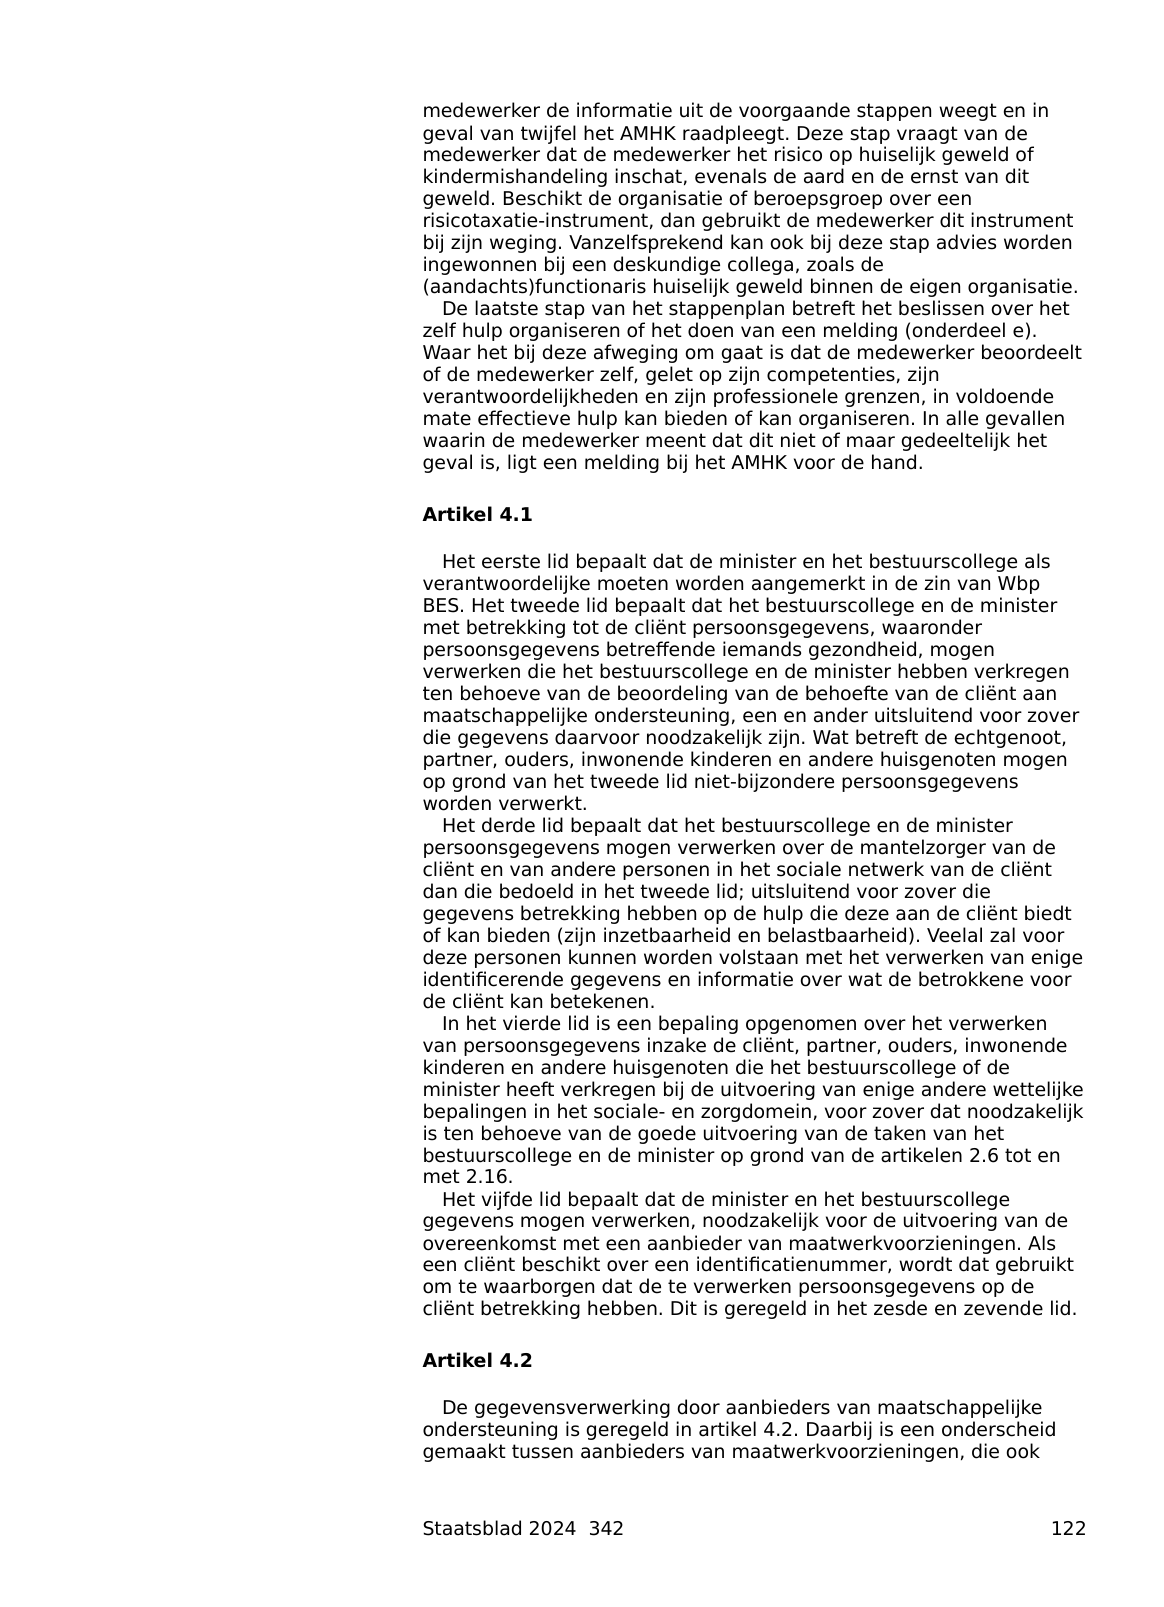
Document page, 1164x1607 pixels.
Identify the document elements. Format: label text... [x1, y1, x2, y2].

text medewerker de informatie uit de voorgaande stappen weegt en in geval van twijfel het AMHK raadpleegt. Deze stap vraagt van de medewerker dat de medewerker het risico op huiselijk geweld of kindermishandeling inschat, evenals de aard en de ernst van dit geweld. Beschikt de organisatie of beroepsgroep over een risicotaxatie-instrument, dan gebruikt de medewerker dit instrument bij zijn weging. Vanzelfsprekend kan ook bij deze stap advies worden ingewonnen bij een deskundige collega, zoals de (aandachts)functionaris huiselijk geweld binnen de eigen organisatie. [422, 100, 1087, 298]
subtitle Artikel 4.1 [422, 504, 1087, 526]
text Het vijfde lid bepaalt dat de minister en het bestuurscollege gegevens mogen verwerken, noodzakelijk voor de uitvoering van de overeenkomst met een aanbieder van maatwerkvoorzieningen. Als een cliënt beschikt over een identificatienummer, wordt dat gebruikt om te waarborgen dat de te verwerken persoonsgegevens op de cliënt betrekking hebben. Dit is geregeld in het zesde en zevende lid. [422, 1188, 1087, 1320]
subtitle Artikel 4.2 [422, 1350, 1087, 1372]
text In het vierde lid is een bepaling opgenomen over het verwerken van persoonsgegevens inzake de cliënt, partner, ouders, inwonende kinderen en andere huisgenoten die het bestuurscollege of de minister heeft verkregen bij de uitvoering van enige andere wettelijke bepalingen in het sociale- en zorgdomein, voor zover dat noodzakelijk is ten behoeve van de goede uitvoering van de taken van het bestuurscollege en de minister op grond van de artikelen 2.6 tot en met 2.16. [422, 1013, 1087, 1188]
text De gegevensverwerking door aanbieders van maatschappelijke ondersteuning is geregeld in artikel 4.2. Daarbij is een onderscheid gemaakt tussen aanbieders van maatwerkvoorzieningen, die ook [422, 1397, 1087, 1463]
text Het derde lid bepaalt dat het bestuurscollege en de minister persoonsgegevens mogen verwerken over de mantelzorger van de cliënt en van andere personen in het sociale netwerk van de cliënt dan die bedoeld in het tweede lid; uitsluitend voor zover die gegevens betrekking hebben op de hulp die deze aan de cliënt biedt of kan bieden (zijn inzetbaarheid en belastbaarheid). Veelal zal voor deze personen kunnen worden volstaan met het verwerken van enige identificerende gegevens en informatie over wat de betrokkene voor de cliënt kan betekenen. [422, 815, 1087, 1013]
text Het eerste lid bepaalt dat de minister en het bestuurscollege als verantwoordelijke moeten worden aangemerkt in de zin van Wbp BES. Het tweede lid bepaalt dat het bestuurscollege en de minister met betrekking tot de cliënt persoonsgegevens, waaronder persoonsgegevens betreffende iemands gezondheid, mogen verwerken die het bestuurscollege en de minister hebben verkregen ten behoeve van de beoordeling van de behoefte van de cliënt aan maatschappelijke ondersteuning, een en ander uitsluitend voor zover die gegevens daarvoor noodzakelijk zijn. Wat betreft de echtgenoot, partner, ouders, inwonende kinderen en andere huisgenoten mogen op grond van het tweede lid niet-bijzondere persoonsgegevens worden verwerkt. [422, 551, 1087, 815]
text De laatste stap van het stappenplan betreft het beslissen over het zelf hulp organiseren of het doen van een melding (onderdeel e). Waar het bij deze afweging om gaat is dat de medewerker beoordeelt of de medewerker zelf, gelet op zijn competenties, zijn verantwoordelijkheden en zijn professionele grenzen, in voldoende mate effectieve hulp kan bieden of kan organiseren. In alle gevallen waarin de medewerker meent dat dit niet of maar gedeeltelijk het geval is, ligt een melding bij het AMHK voor de hand. [422, 298, 1087, 474]
